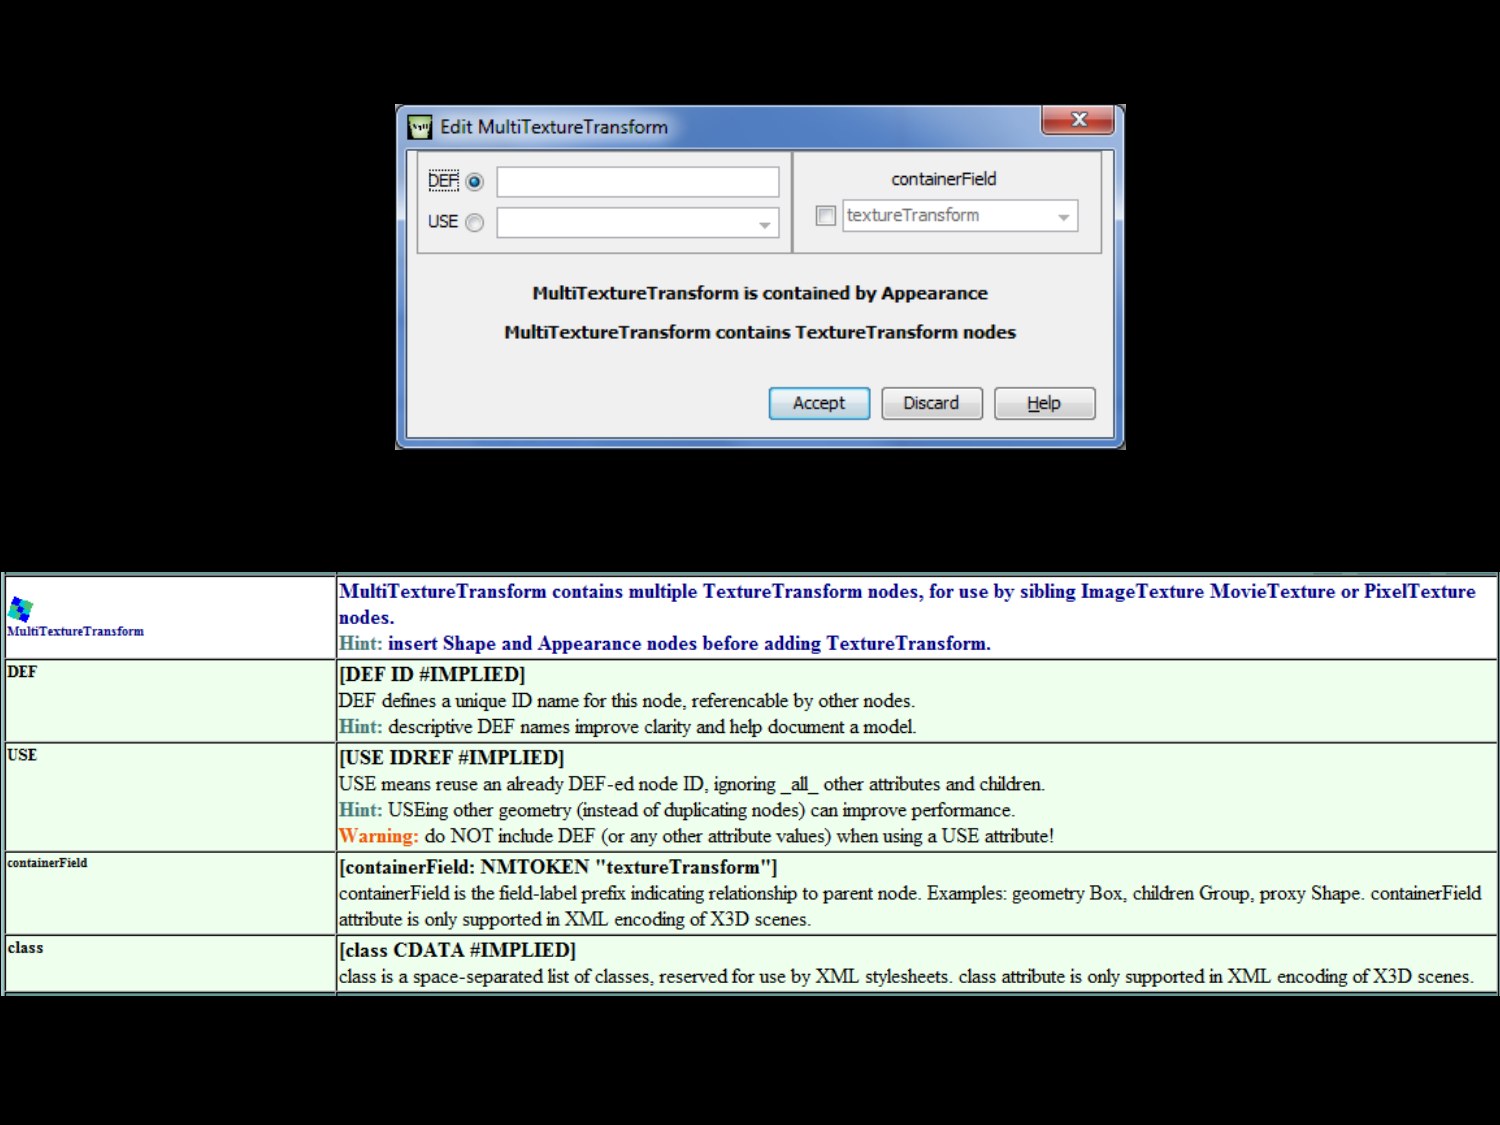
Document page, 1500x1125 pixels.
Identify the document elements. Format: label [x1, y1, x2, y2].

picture [395, 104, 1126, 451]
picture [1, 572, 1500, 996]
text_box [0, 0, 1500, 1125]
